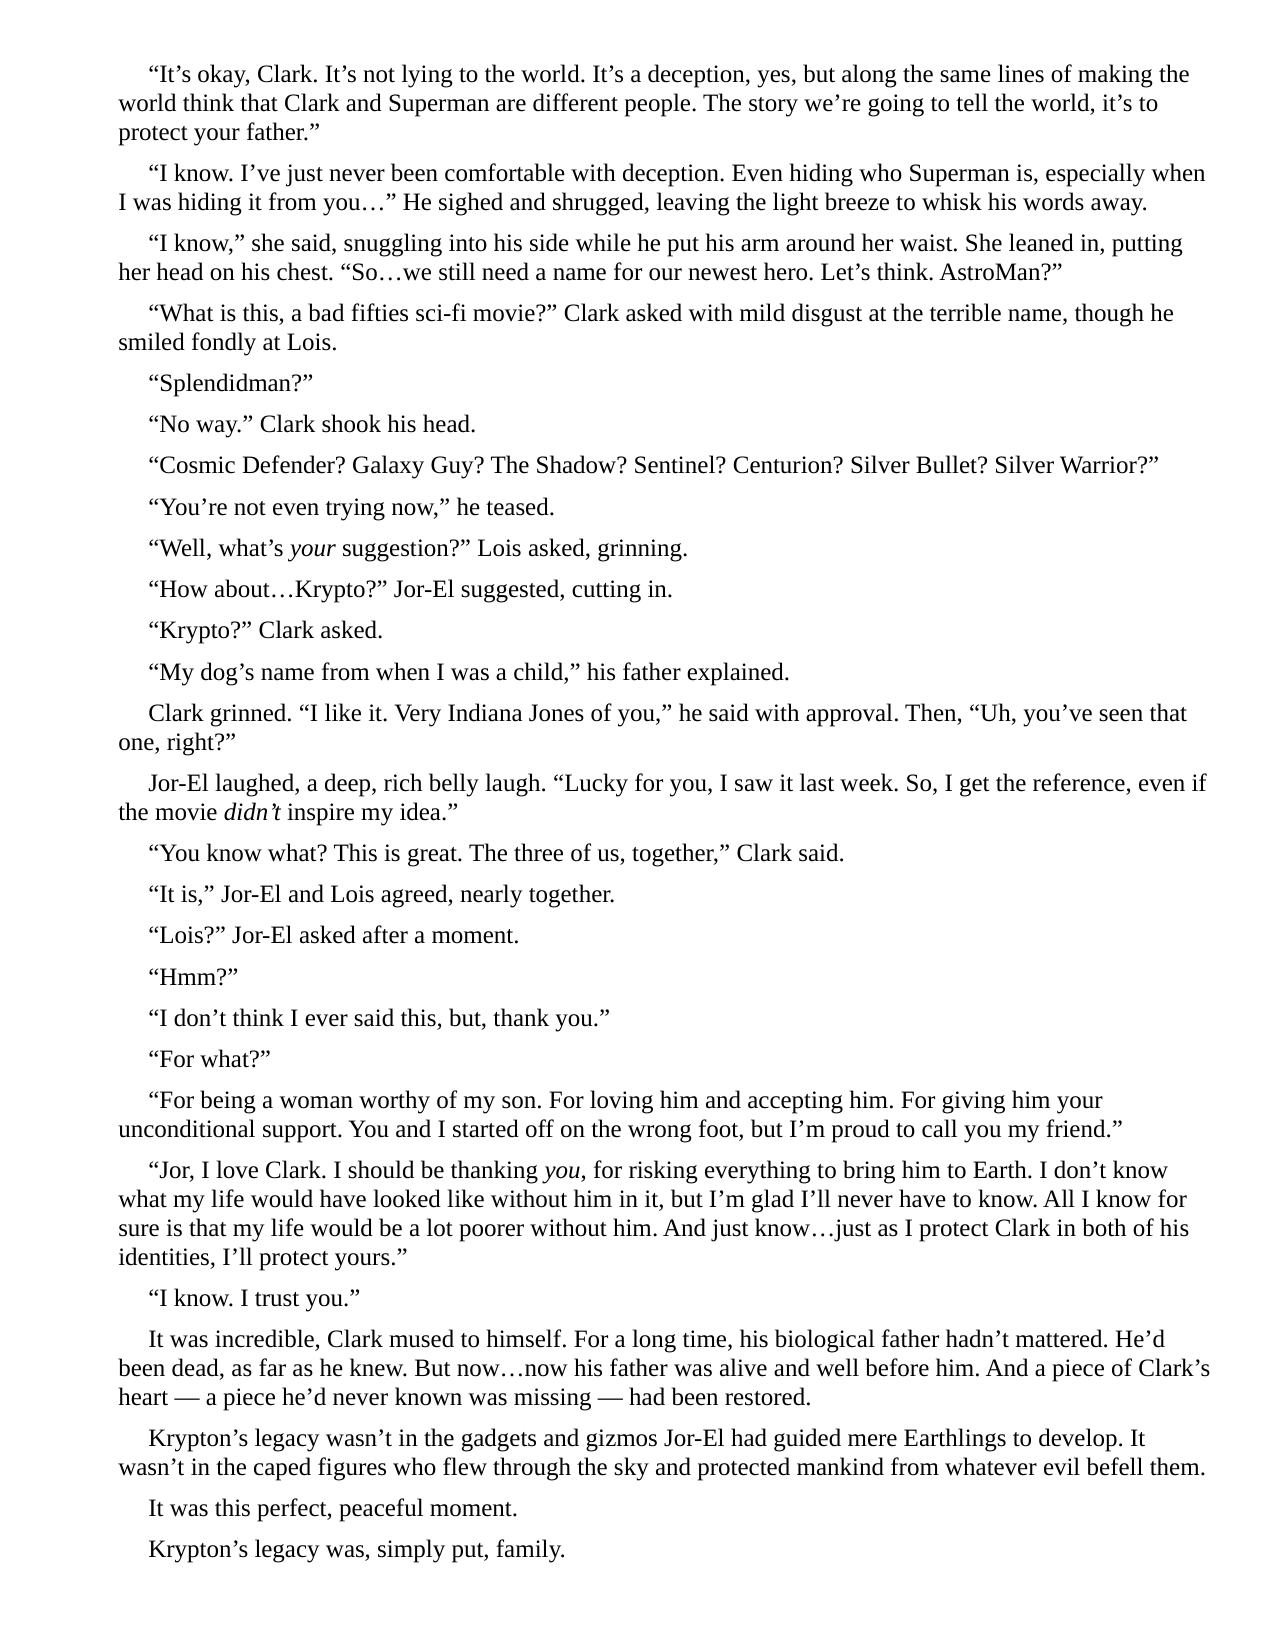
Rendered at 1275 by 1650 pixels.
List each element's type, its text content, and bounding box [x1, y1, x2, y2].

text It was incredible, Clark mused to himself. For a long time, his biological father hadn’t mattered. He’d been dead, as far as he knew. But now…now his father was alive and well before him. And a piece of Clark’s heart — a piece he’d never known was missing — had been restored. [118, 1324, 1216, 1410]
text “Jor, I love Clark. I should be thanking you, for risking everything to bring him to Earth. I don’t know what my life would have looked like without him in it, but I’m glad I’ll never have to know. All I know for sure is that my life would be a lot poorer without him. And just know…just as I protect Clark in both of his identities, I’ll protect yours.” [118, 1155, 1216, 1270]
text “You know what? This is great. The three of us, together,” Clark said. [118, 838, 1216, 867]
text “I don’t think I ever said this, but, thank you.” [118, 1003, 1216, 1032]
text “What is this, a bad fifties sci-fi movie?” Clark asked with mild disgust at the terrible name, though he smiled fondly at Lois. [118, 298, 1216, 355]
text “For being a woman worthy of my son. For loving him and accepting him. For giving him your unconditional support. You and I started off on the wrong foot, but I’m proud to call you my friend.” [118, 1085, 1216, 1143]
text “I know. I trust you.” [118, 1283, 1216, 1312]
text “No way.” Clark shook his head. [118, 409, 1216, 438]
text “For what?” [118, 1044, 1216, 1073]
text It was this perfect, peaceful moment. [118, 1493, 1216, 1522]
text Clark grinned. “I like it. Very Indiana Jones of you,” he said with approval. Then, “Uh, you’ve seen that one, right?” [118, 698, 1216, 755]
text “Hmm?” [118, 962, 1216, 990]
text “I know,” she said, snuggling into his side while he put his arm around her waist. She leaned in, putting her head on his chest. “So…we still need a name for our newest hero. Let’s think. AstroMan?” [118, 228, 1216, 285]
text Krypton’s legacy wasn’t in the gadgets and gizmos Jor-El had guided mere Earthlings to develop. It wasn’t in the caped figures who flew through the sky and protected mankind from whatever evil befell them. [118, 1423, 1216, 1480]
text Jor-El laughed, a deep, rich belly laugh. “Lucky for you, I saw it last week. So, I get the reference, even if the movie didn’t inspire my idea.” [118, 768, 1216, 825]
text “My dog’s name from when I was a child,” his father explained. [118, 657, 1216, 685]
text “Lois?” Jor-El asked after a moment. [118, 920, 1216, 949]
text Krypton’s legacy was, simply put, family. [118, 1534, 1216, 1563]
text “Splendidman?” [118, 368, 1216, 397]
text “It is,” Jor-El and Lois agreed, nearly together. [118, 879, 1216, 908]
text “Well, what’s your suggestion?” Lois asked, grinning. [118, 533, 1216, 562]
text “Krypto?” Clark asked. [118, 615, 1216, 644]
text “I know. I’ve just never been comfortable with deception. Even hiding who Superman is, especially when I was hiding it from you…” He sighed and shrugged, leaving the light breeze to whisk his words away. [118, 158, 1216, 215]
text “You’re not even trying now,” he teased. [118, 492, 1216, 520]
text “It’s okay, Clark. It’s not lying to the world. It’s a deception, yes, but along the same lines of making the world think that Clark and Superman are different people. The story we’re going to tell the world, it’s to protect your father.” [118, 59, 1216, 145]
text “Cosmic Defender? Galaxy Guy? The Shadow? Sentinel? Centurion? Silver Bullet? Silver Warrior?” [118, 450, 1216, 479]
text “How about…Krypto?” Jor-El suggested, cutting in. [118, 574, 1216, 603]
